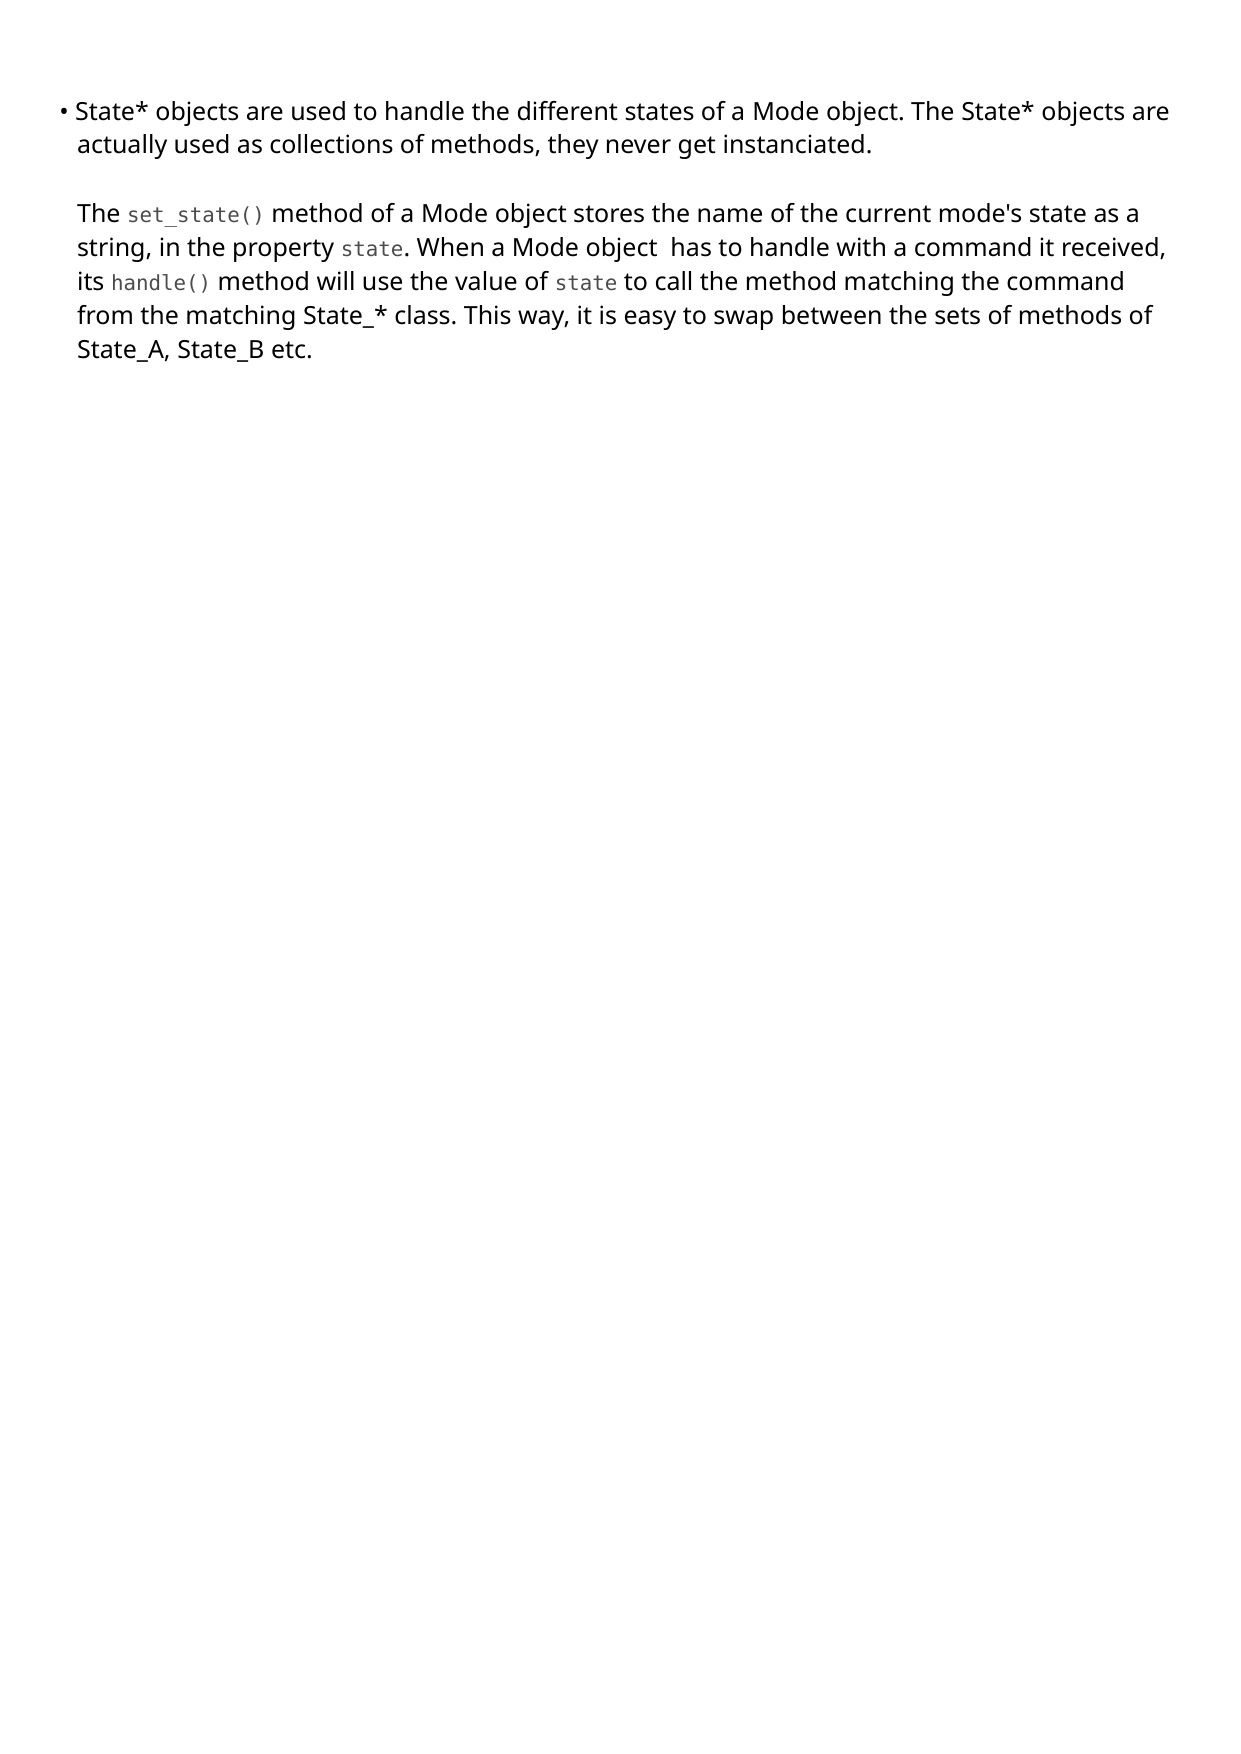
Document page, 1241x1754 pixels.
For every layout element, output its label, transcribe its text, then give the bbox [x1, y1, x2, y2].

text The set_state() method of a Mode object stores the name of the current mode's state as a string, in the property state. When a Mode object has to handle with a command it received, its handle() method will use the value of state to call the method matching the command from the matching State_* class. This way, it is easy to swap between the sets of methods of State_A, State_B etc. [59, 195, 1181, 366]
text • State* objects are used to handle the different states of a Mode object. The State* objects are actually used as collections of methods, they never get instanciated. [59, 93, 1181, 161]
